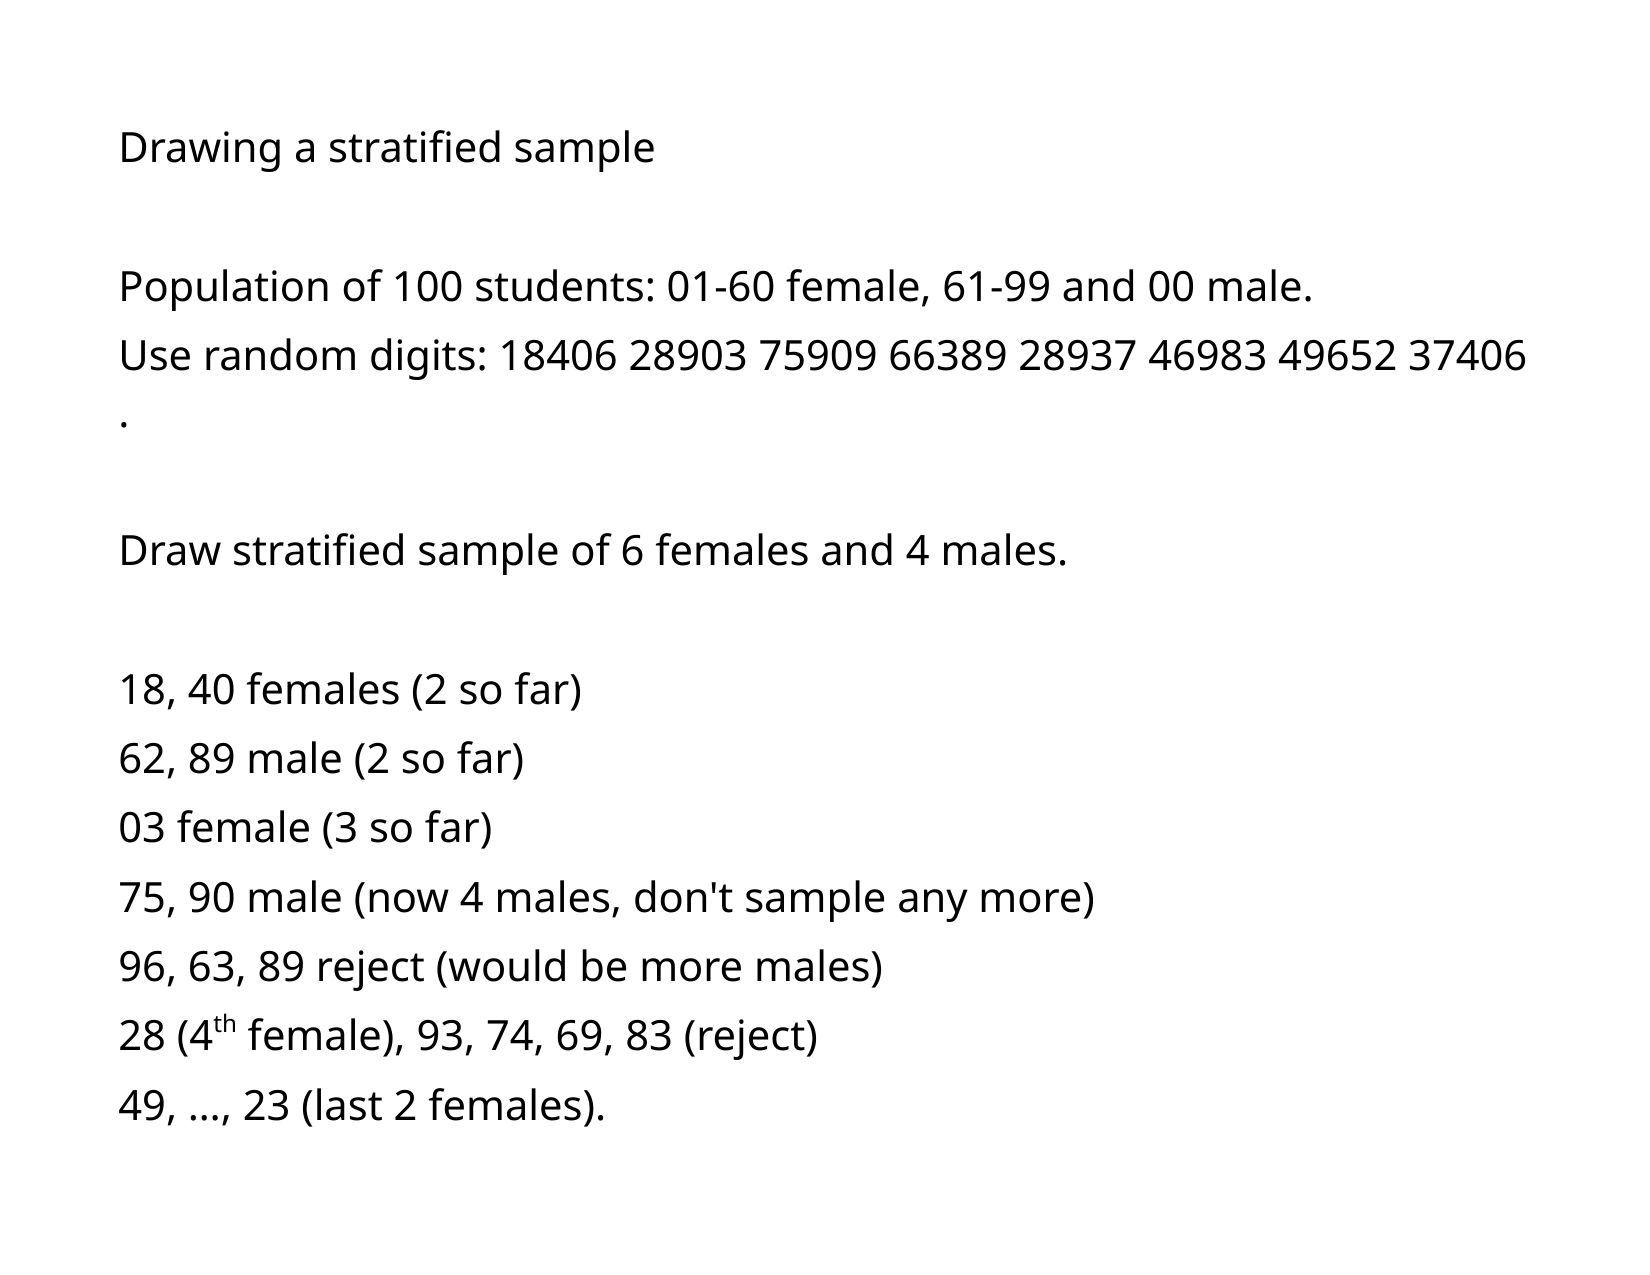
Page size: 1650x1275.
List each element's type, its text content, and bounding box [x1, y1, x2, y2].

text 62, 89 male (2 so far) [118, 729, 1532, 786]
text Use random digits: 18406 28903 75909 66389 28937 46983 49652 37406 . [118, 326, 1532, 439]
text 03 female (3 so far) [118, 798, 1532, 855]
text 49, …, 23 (last 2 females). [118, 1075, 1532, 1132]
text Draw stratified sample of 6 females and 4 males. [118, 521, 1532, 578]
text Population of 100 students: 01-60 female, 61-99 and 00 male. [118, 257, 1532, 313]
text 18, 40 females (2 so far) [118, 660, 1532, 717]
text 75, 90 male (now 4 males, don't sample any more) [118, 868, 1532, 924]
text 28 (4th female), 93, 74, 69, 83 (reject) [118, 1006, 1532, 1063]
text Drawing a stratified sample [118, 118, 1532, 175]
text 96, 63, 89 reject (would be more males) [118, 937, 1532, 994]
